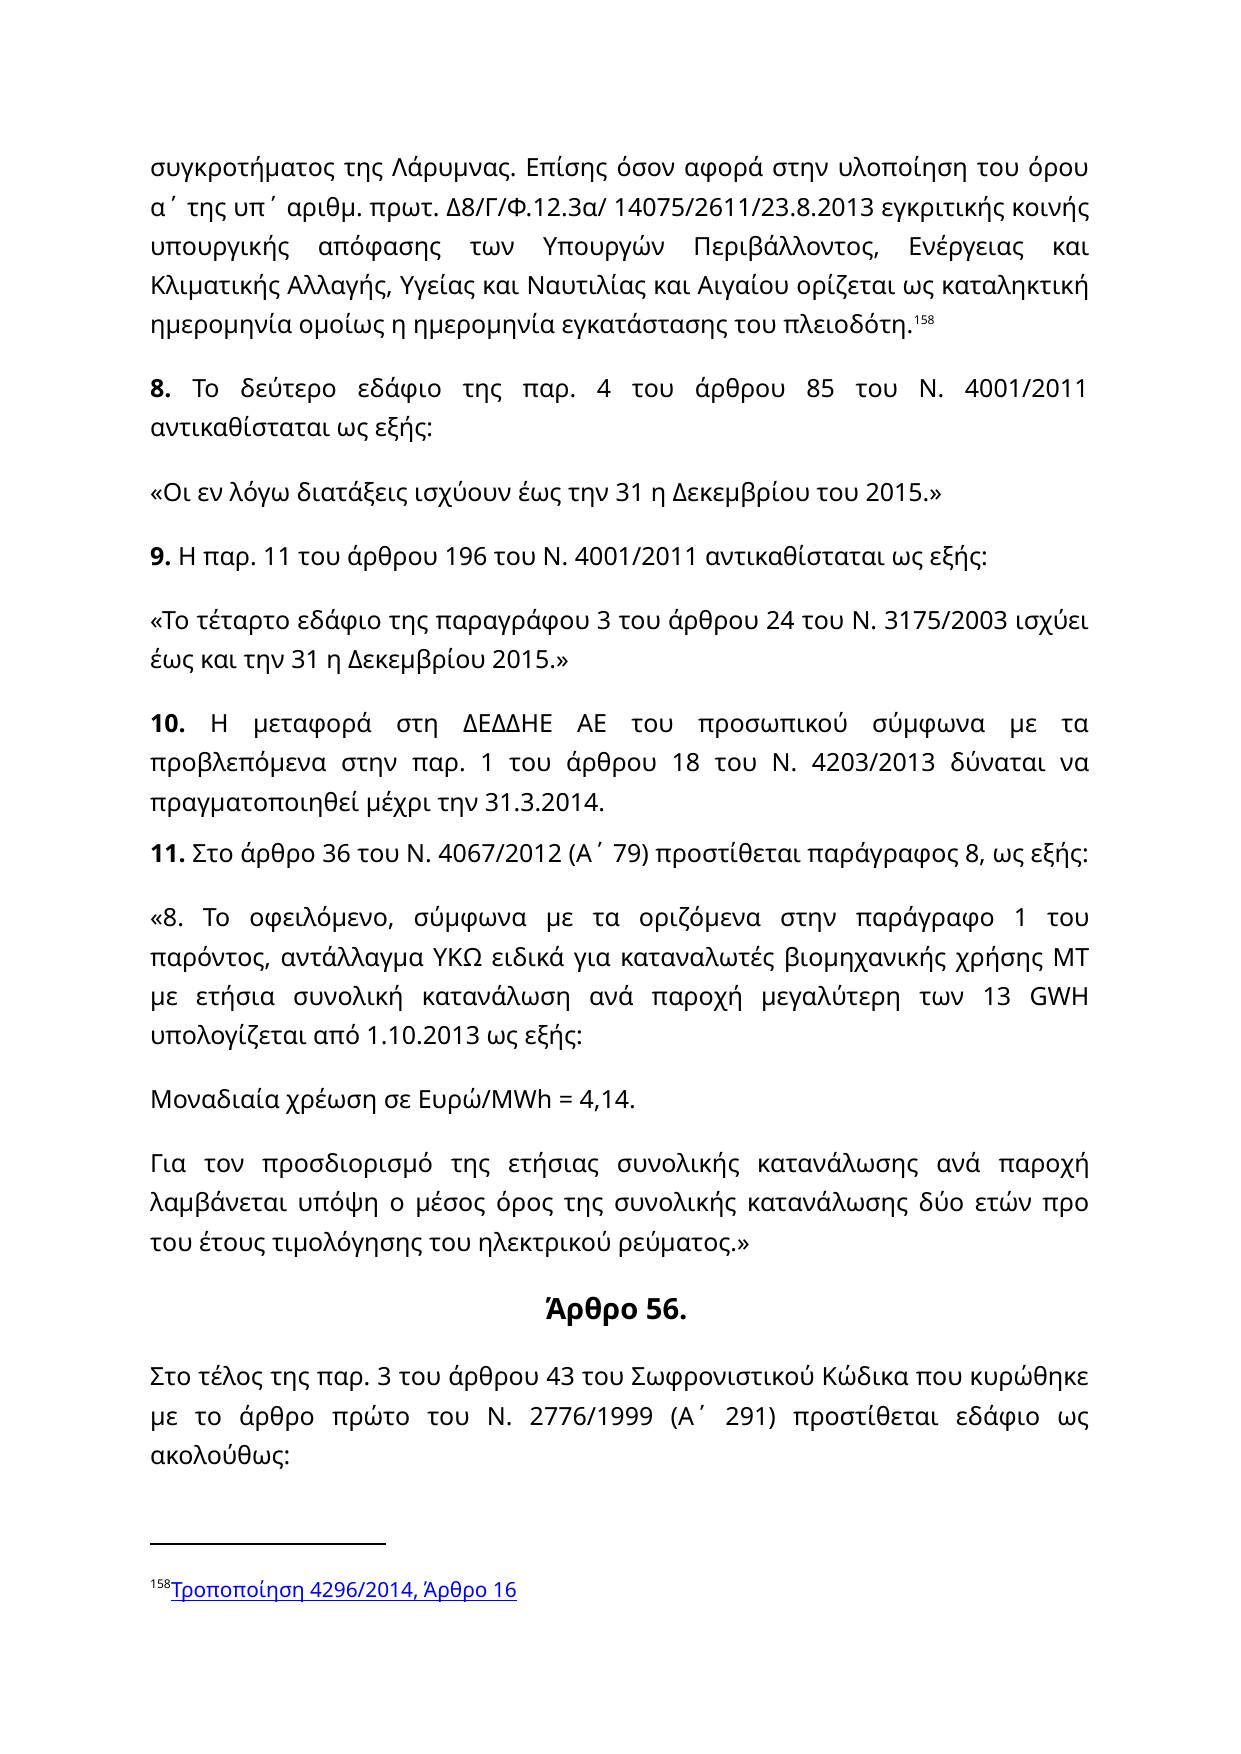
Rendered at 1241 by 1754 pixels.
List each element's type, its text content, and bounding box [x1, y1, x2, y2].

subtitle Άρθρο 56. [150, 1288, 1090, 1328]
text Για τον προσδιορισμό της ετήσιας συνολικής κατανάλωσης ανά παροχή λαμβάνεται υπόψη ο μέσος όρος της συνολικής κατανάλωσης δύο ετών προ του έτους τιμολόγησης του ηλεκτρικού ρεύματος.» [150, 1146, 1090, 1258]
text «Το τέταρτο εδάφιο της παραγράφου 3 του άρθρου 24 του Ν. 3175/2003 ισχύει έως και την 31 η Δεκεμβρίου 2015.» [150, 602, 1090, 676]
text 8. Το δεύτερο εδάφιο της παρ. 4 του άρθρου 85 του Ν. 4001/2011 αντικαθίσταται ως εξής: [150, 371, 1090, 444]
text Στο τέλος της παρ. 3 του άρθρου 43 του Σωφρονιστικού Κώδικα που κυρώθηκε με το άρθρο πρώτο του Ν. 2776/1999 (Α΄ 291) προστίθεται εδάφιο ως ακολούθως: [150, 1359, 1090, 1471]
text «Οι εν λόγω διατάξεις ισχύουν έως την 31 η Δεκεμβρίου του 2015.» [150, 474, 1090, 508]
text Τροποποίηση 4296/2014, Άρθρο 16 [150, 1576, 1090, 1604]
text 11. Στο άρθρο 36 του Ν. 4067/2012 (Α΄ 79) προστίθεται παράγραφος 8, ως εξής: [150, 836, 1090, 870]
text «8. Το οφειλόμενο, σύμφωνα με τα οριζόμενα στην παράγραφο 1 του παρόντος, αντάλλαγμα ΥΚΩ ειδικά για καταναλωτές βιομηχανικής χρήσης ΜΤ με ετήσια συνολική κατανάλωση ανά παροχή μεγαλύτερη των 13 GWH υπολογίζεται από 1.10.2013 ως εξής: [150, 900, 1090, 1052]
text συγκροτήματος της Λάρυμνας. Επίσης όσον αφορά στην υλοποίηση του όρου α΄ της υπ΄ αριθμ. πρωτ. Δ8/Γ/Φ.12.3α/ 14075/2611/23.8.2013 εγκριτικής κοινής υπουργικής απόφασης των Υπουργών Περιβάλλοντος, Ενέργειας και Κλιματικής Αλλαγής, Υγείας και Ναυτιλίας και Αιγαίου ορίζεται ως καταληκτική ημερομηνία ομοίως η ημερομηνία εγκατάστασης του πλειοδότη. [150, 150, 1090, 341]
text 10. Η μεταφορά στη ΔΕΔΔΗΕ ΑΕ του προσωπικού σύμφωνα με τα προβλεπόμενα στην παρ. 1 του άρθρου 18 του Ν. 4203/2013 δύναται να πραγματοποιηθεί μέχρι την 31.3.2014. [150, 706, 1090, 818]
text Μοναδιαία χρέωση σε Ευρώ/MWh = 4,14. [150, 1082, 1090, 1116]
text 9. Η παρ. 11 του άρθρου 196 του Ν. 4001/2011 αντικαθίσταται ως εξής: [150, 538, 1090, 572]
